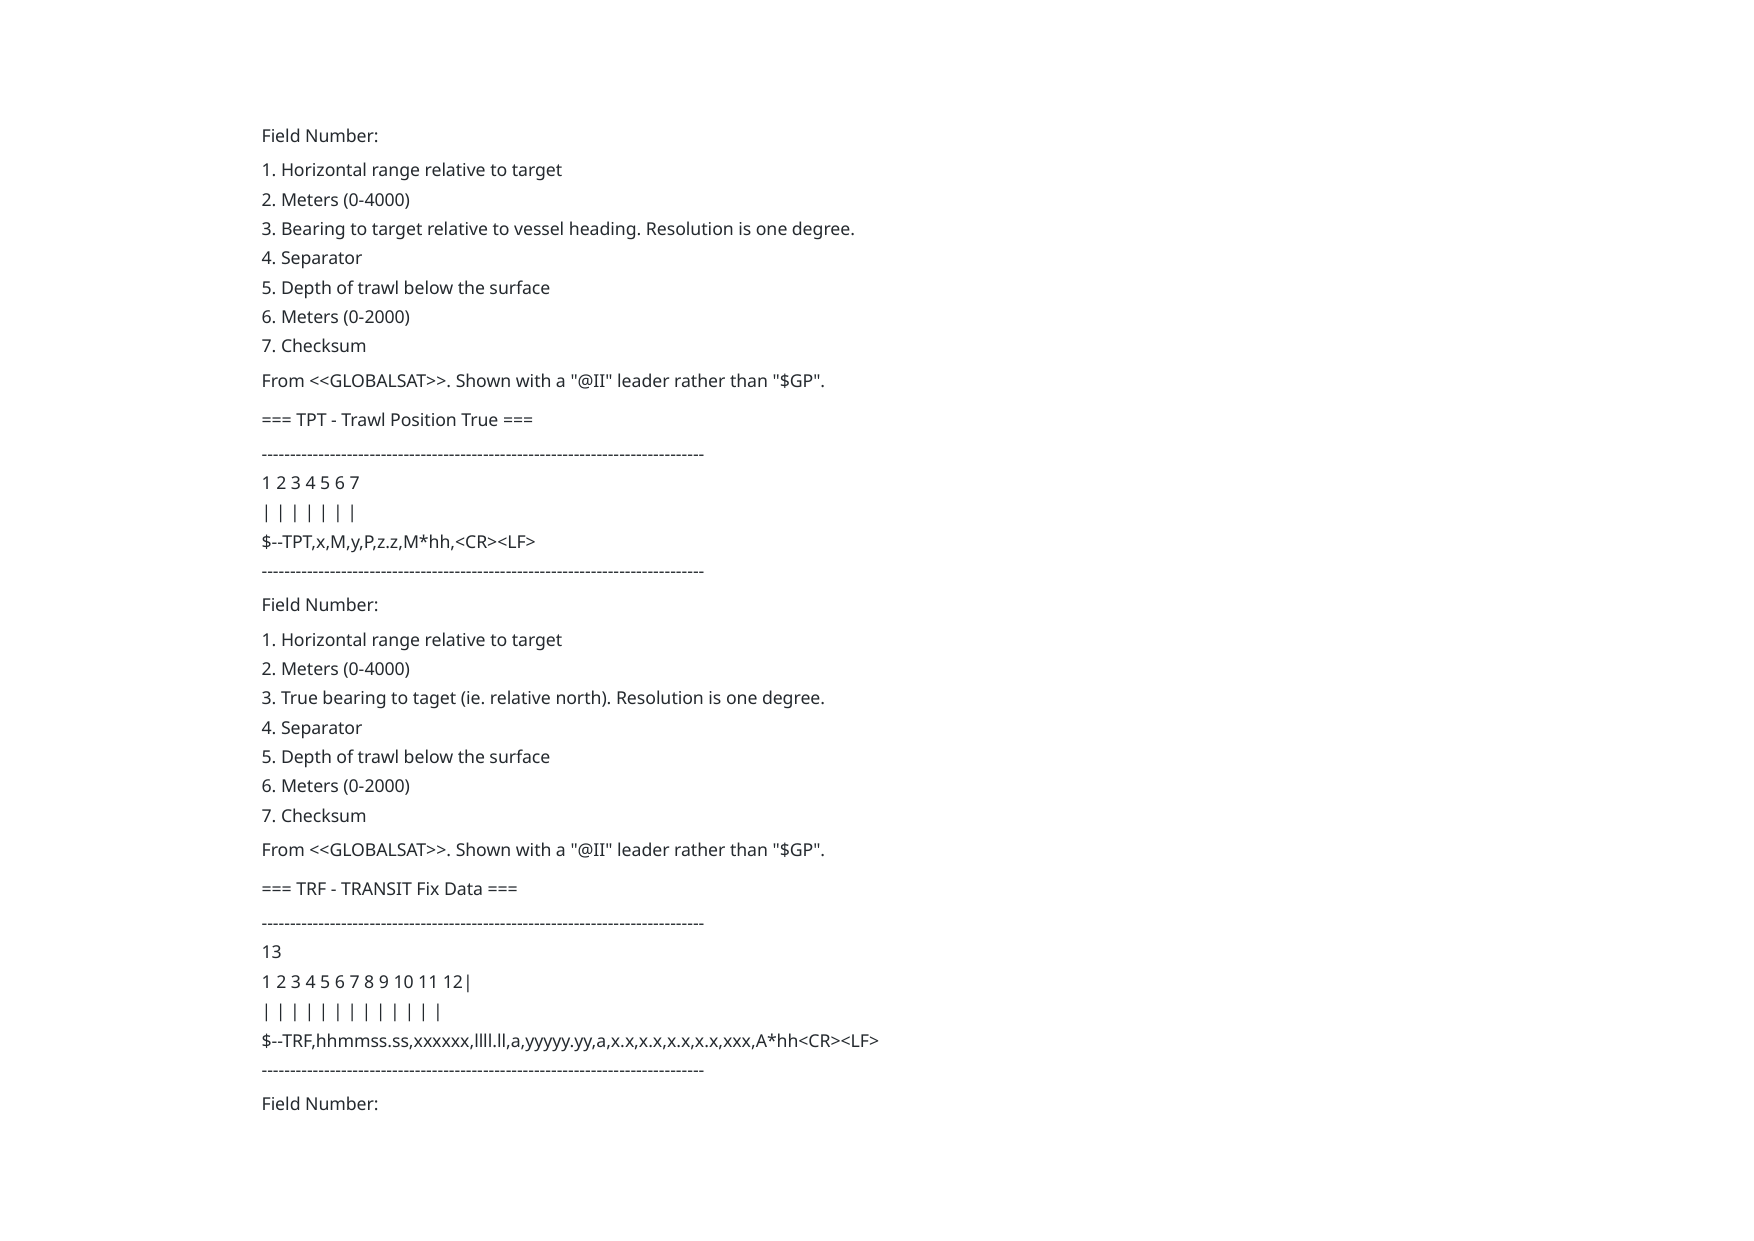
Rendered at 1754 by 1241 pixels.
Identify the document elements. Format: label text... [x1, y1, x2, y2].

table_cell Field Number: [261, 118, 1636, 147]
table_cell [118, 465, 261, 494]
table_cell 4. Separator [261, 240, 1636, 270]
table_cell [118, 993, 261, 1023]
table_cell [118, 495, 261, 524]
table_cell [118, 329, 261, 358]
table_cell From <<GLOBALSAT>>. Shown with a "@II" leader rather than "$GP". [261, 363, 1636, 392]
table_cell [118, 866, 261, 871]
table_cell From <<GLOBALSAT>>. Shown with a "@II" leader rather than "$GP". [261, 832, 1636, 861]
table_cell 4. Separator [261, 710, 1636, 739]
table_cell [118, 871, 261, 900]
table_cell [261, 148, 1636, 152]
table_cell [118, 1116, 261, 1120]
table_cell Field Number: [261, 588, 1636, 617]
table_cell [118, 358, 261, 363]
table_cell [261, 1081, 1636, 1086]
table_cell [261, 358, 1636, 363]
table_cell [118, 710, 261, 739]
table_cell 7. Checksum [261, 798, 1636, 827]
table_cell [118, 832, 261, 861]
table_cell 13 [261, 935, 1636, 964]
table_cell $--TPT,x,M,y,P,z.z,M*hh,<CR><LF> [261, 524, 1636, 553]
table_cell ------------------------------------------------------------------------------ [261, 436, 1636, 465]
table_cell [118, 182, 261, 211]
table_cell [118, 431, 261, 436]
table_cell [118, 1052, 261, 1081]
table_cell 6. Meters (0-2000) [261, 299, 1636, 328]
table_cell [118, 270, 261, 299]
table_cell ------------------------------------------------------------------------------ [261, 905, 1636, 934]
table_cell [261, 866, 1636, 871]
table_cell [118, 402, 261, 431]
table_cell [118, 900, 261, 905]
table_cell [118, 1086, 261, 1116]
table_cell [118, 827, 261, 832]
table_cell [118, 935, 261, 964]
table_cell ------------------------------------------------------------------------------ [261, 1052, 1636, 1081]
table_cell 1 2 3 4 5 6 7 [261, 465, 1636, 494]
table_cell 3. True bearing to taget (ie. relative north). Resolution is one degree. [261, 680, 1636, 710]
table_cell [118, 148, 261, 152]
table_cell 6. Meters (0-2000) [261, 769, 1636, 798]
table_cell [118, 211, 261, 240]
table_cell Field Number: [261, 1086, 1636, 1116]
table_cell $--TRF,hhmmss.ss,xxxxxx,llll.ll,a,yyyyy.yy,a,x.x,x.x,x.x,x.x,xxx,A*hh<CR><LF> [261, 1023, 1636, 1052]
table_cell | | | | | | | | | | | | | [261, 993, 1636, 1023]
table_cell [118, 583, 261, 587]
table_cell [118, 363, 261, 392]
table_cell 3. Bearing to target relative to vessel heading. Resolution is one degree. [261, 211, 1636, 240]
table_cell [261, 861, 1636, 866]
table_cell [118, 964, 261, 993]
table_cell [118, 861, 261, 866]
table_cell [118, 152, 261, 182]
table_cell [118, 588, 261, 617]
table_cell [118, 680, 261, 710]
table_cell [118, 905, 261, 934]
table_cell === TPT - Trawl Position True === [261, 402, 1636, 431]
table_cell [118, 739, 261, 768]
table_cell 1. Horizontal range relative to target [261, 152, 1636, 182]
table_cell [261, 900, 1636, 905]
table_cell [118, 1023, 261, 1052]
table_cell [118, 392, 261, 397]
table_cell [261, 392, 1636, 397]
table_cell [261, 827, 1636, 832]
table_cell [118, 524, 261, 553]
table_cell [118, 651, 261, 680]
table_cell [118, 436, 261, 465]
table_cell 1. Horizontal range relative to target [261, 622, 1636, 651]
table_cell 2. Meters (0-4000) [261, 182, 1636, 211]
table_cell | | | | | | | [261, 495, 1636, 524]
table_cell [261, 431, 1636, 436]
table_cell [118, 617, 261, 622]
table_cell [118, 240, 261, 270]
table_cell [261, 583, 1636, 587]
table_cell [118, 1081, 261, 1086]
table_cell [261, 1116, 1636, 1120]
table_cell [118, 798, 261, 827]
table_cell === TRF - TRANSIT Fix Data === [261, 871, 1636, 900]
table_cell 1 2 3 4 5 6 7 8 9 10 11 12| [261, 964, 1636, 993]
table_cell [118, 769, 261, 798]
table_cell [118, 397, 261, 402]
table_cell [261, 397, 1636, 402]
table_cell [118, 299, 261, 328]
table_cell 5. Depth of trawl below the surface [261, 739, 1636, 768]
table_cell 2. Meters (0-4000) [261, 651, 1636, 680]
table_cell ------------------------------------------------------------------------------ [261, 553, 1636, 583]
table_cell 5. Depth of trawl below the surface [261, 270, 1636, 299]
table_cell [261, 617, 1636, 622]
table_cell [118, 553, 261, 583]
table_cell [118, 118, 261, 147]
table_cell 7. Checksum [261, 329, 1636, 358]
table_cell [118, 622, 261, 651]
